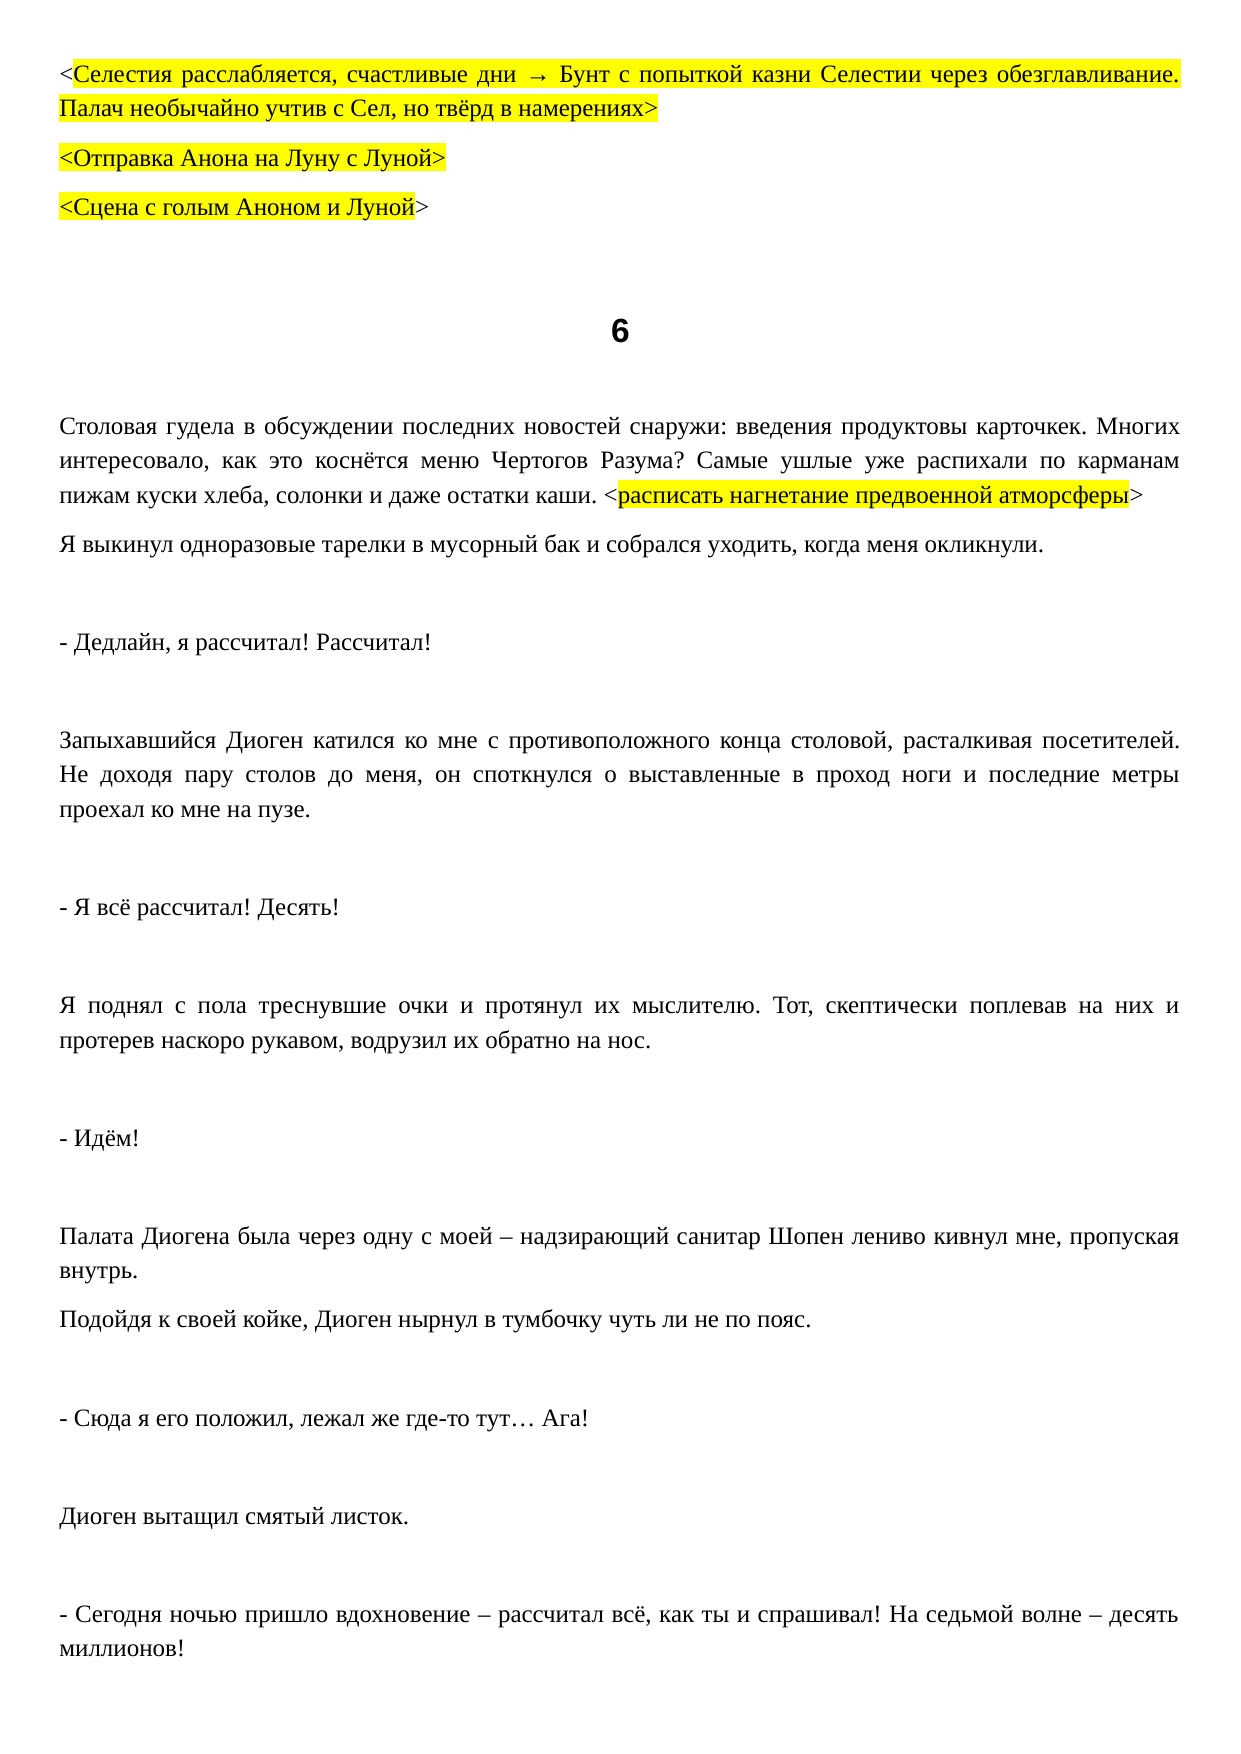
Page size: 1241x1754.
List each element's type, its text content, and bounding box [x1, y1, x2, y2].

text - Дедлайн, я рассчитал! Рассчитал! [59, 627, 1181, 656]
text <Отправка Анона на Луну с Луной> [59, 143, 1181, 171]
text Диоген вытащил смятый листок. [59, 1501, 1181, 1529]
text - Сюда я его положил, лежал же где-то тут… Ага! [59, 1403, 1181, 1431]
text Столовая гудела в обсуждении последних новостей снаружи: введения продуктовы карточкек. Многих интересовало, как это коснётся меню Чертогов Разума? Самые ушлые уже распихали по карманам пижам куски хлеба, солонки и даже остатки каши. <расписать нагнетание предвоенной атморсферы> [59, 411, 1181, 508]
subtitle 6 [59, 311, 1181, 349]
text <Селестия расслабляется, счастливые дни → Бунт с попыткой казни Селестии через обезглавливание. Палач необычайно учтив с Сел, но твёрд в намерениях> [59, 59, 1181, 122]
text Запыхавшийся Диоген катился ко мне с противоположного конца столовой, расталкивая посетителей. Не доходя пару столов до меня, он споткнулся о выставленные в проход ноги и последние метры проехал ко мне на пузе. [59, 725, 1181, 823]
text Я поднял с пола треснувшие очки и протянул их мыслителю. Тот, скептически поплевав на них и протерев наскоро рукавом, водрузил их обратно на нос. [59, 990, 1181, 1053]
text <Сцена с голым Аноном и Луной> [59, 192, 1181, 220]
text - Сегодня ночью пришло вдохновение – рассчитал всё, как ты и спрашивал! На седьмой волне – десять миллионов! [59, 1599, 1181, 1662]
text - Идём! [59, 1123, 1181, 1152]
text Я выкинул одноразовые тарелки в мусорный бак и собрался уходить, когда меня окликнули. [59, 529, 1181, 558]
text - Я всё рассчитал! Десять! [59, 892, 1181, 921]
text Палата Диогена была через одну с моей – надзирающий санитар Шопен лениво кивнул мне, пропуская внутрь. [59, 1221, 1181, 1284]
text Подойдя к своей койке, Диоген нырнул в тумбочку чуть ли не по пояс. [59, 1304, 1181, 1333]
